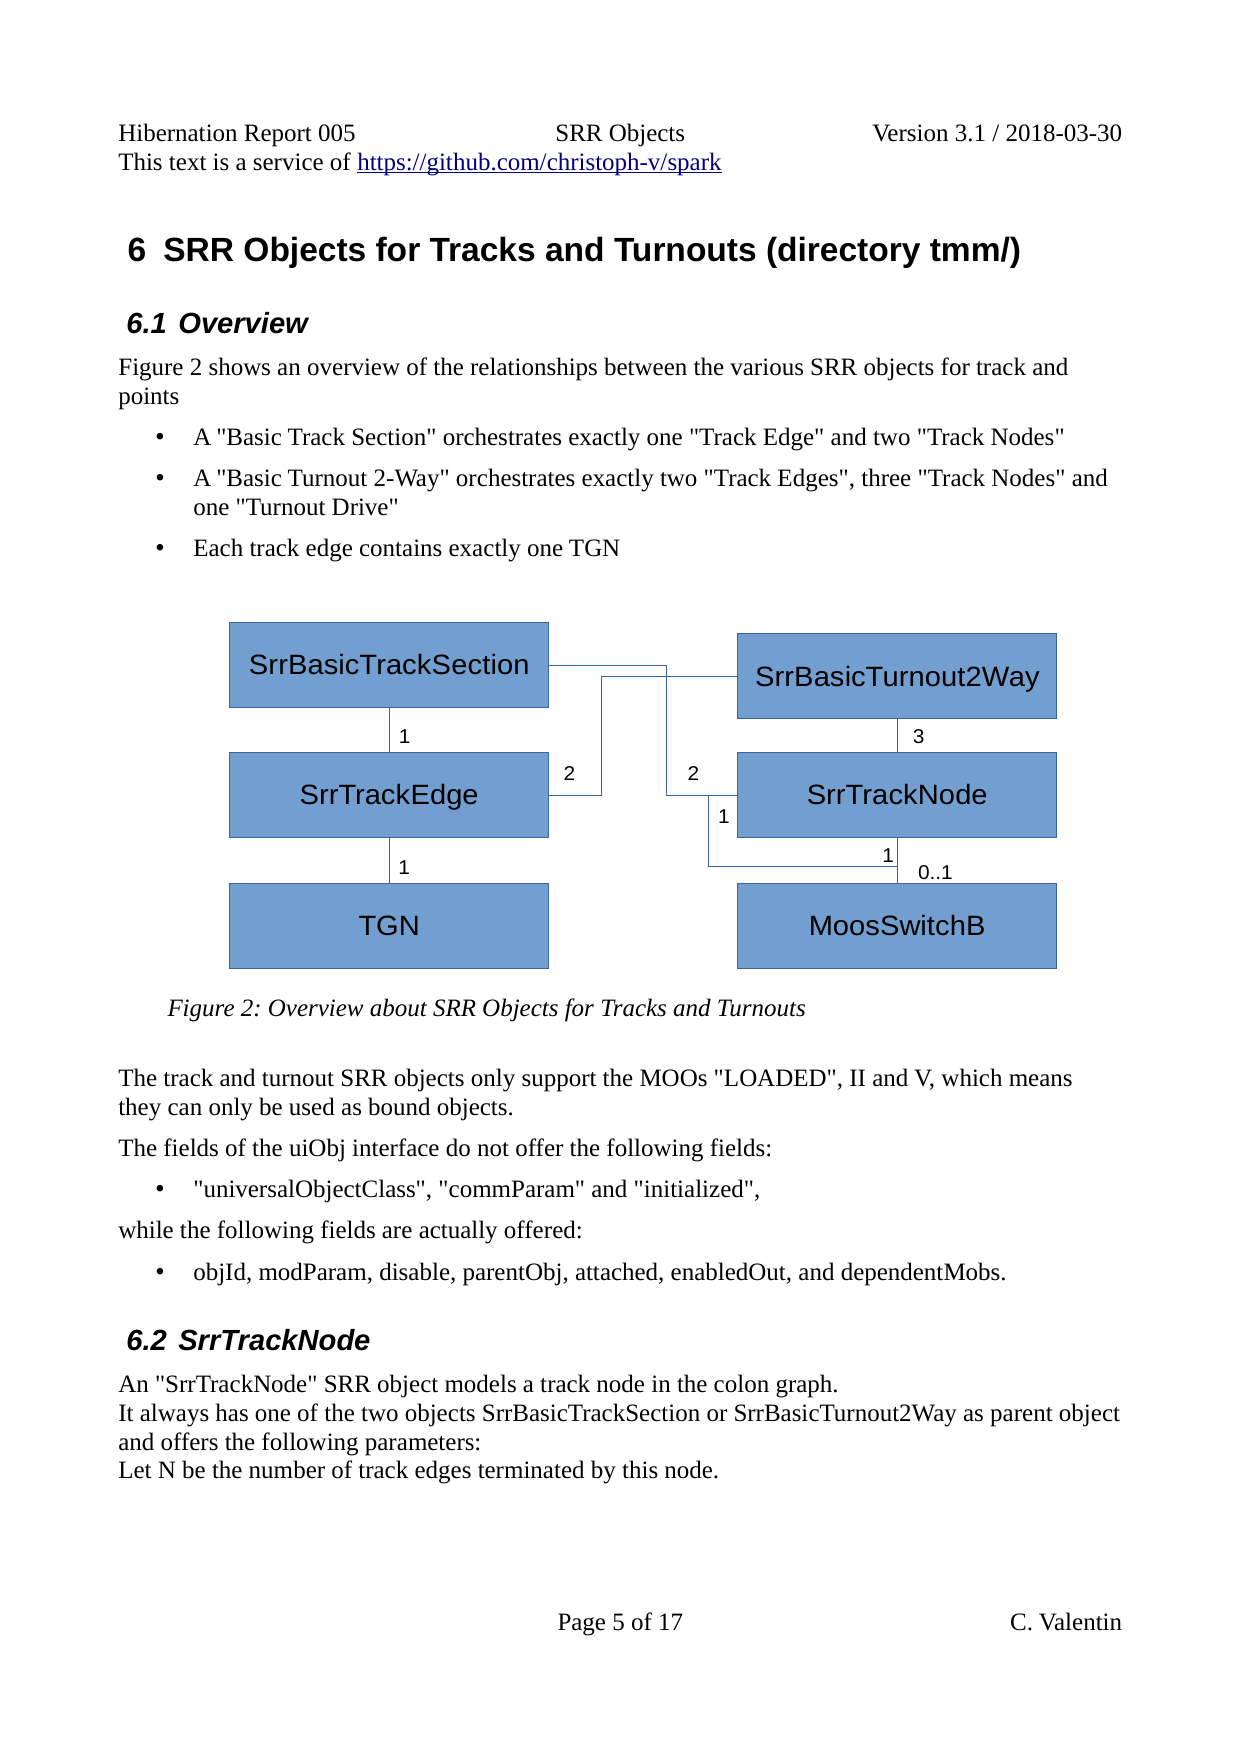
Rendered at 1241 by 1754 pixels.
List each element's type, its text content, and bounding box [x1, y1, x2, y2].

text Figure 2 shows an overview of the relationships between the various SRR objects for track and points [118, 352, 1122, 410]
list A "Basic Track Section" orchestrates exactly one "Track Edge" and two "Track Nodes" [156, 422, 1122, 451]
text while the following fields are actually offered: [118, 1216, 1122, 1244]
subtitle SRR Objects for Tracks and Turnouts (directory tmm/) [118, 230, 1122, 269]
text It always has one of the two objects SrrBasicTrackSection or SrrBasicTurnout2Way as parent object and offers the following parameters: [118, 1398, 1122, 1455]
text An "SrrTrackNode" SRR object models a track node in the colon graph. [118, 1369, 1122, 1398]
subtitle SrrTrackNode [118, 1323, 1122, 1357]
list objId, modParam, disable, parentObj, attached, enabledOut, and dependentMobs. [156, 1257, 1122, 1286]
text Figure 2: Overview about SRR Objects for Tracks and Turnouts [167, 587, 1058, 1022]
text Let N be the number of track edges terminated by this node. [118, 1455, 1122, 1484]
subtitle Overview [118, 306, 1122, 340]
list "universalObjectClass", "commParam" and "initialized", [156, 1174, 1122, 1203]
text The track and turnout SRR objects only support the MOOs "LOADED", II and V, which means they can only be used as bound objects. [118, 1063, 1122, 1121]
list A "Basic Turnout 2-Way" orchestrates exactly two "Track Edges", three "Track Nodes" and one "Turnout Drive" [156, 463, 1122, 521]
list Each track edge contains exactly one TGN [156, 533, 1122, 562]
text The fields of the uiObj interface do not offer the following fields: [118, 1133, 1122, 1162]
